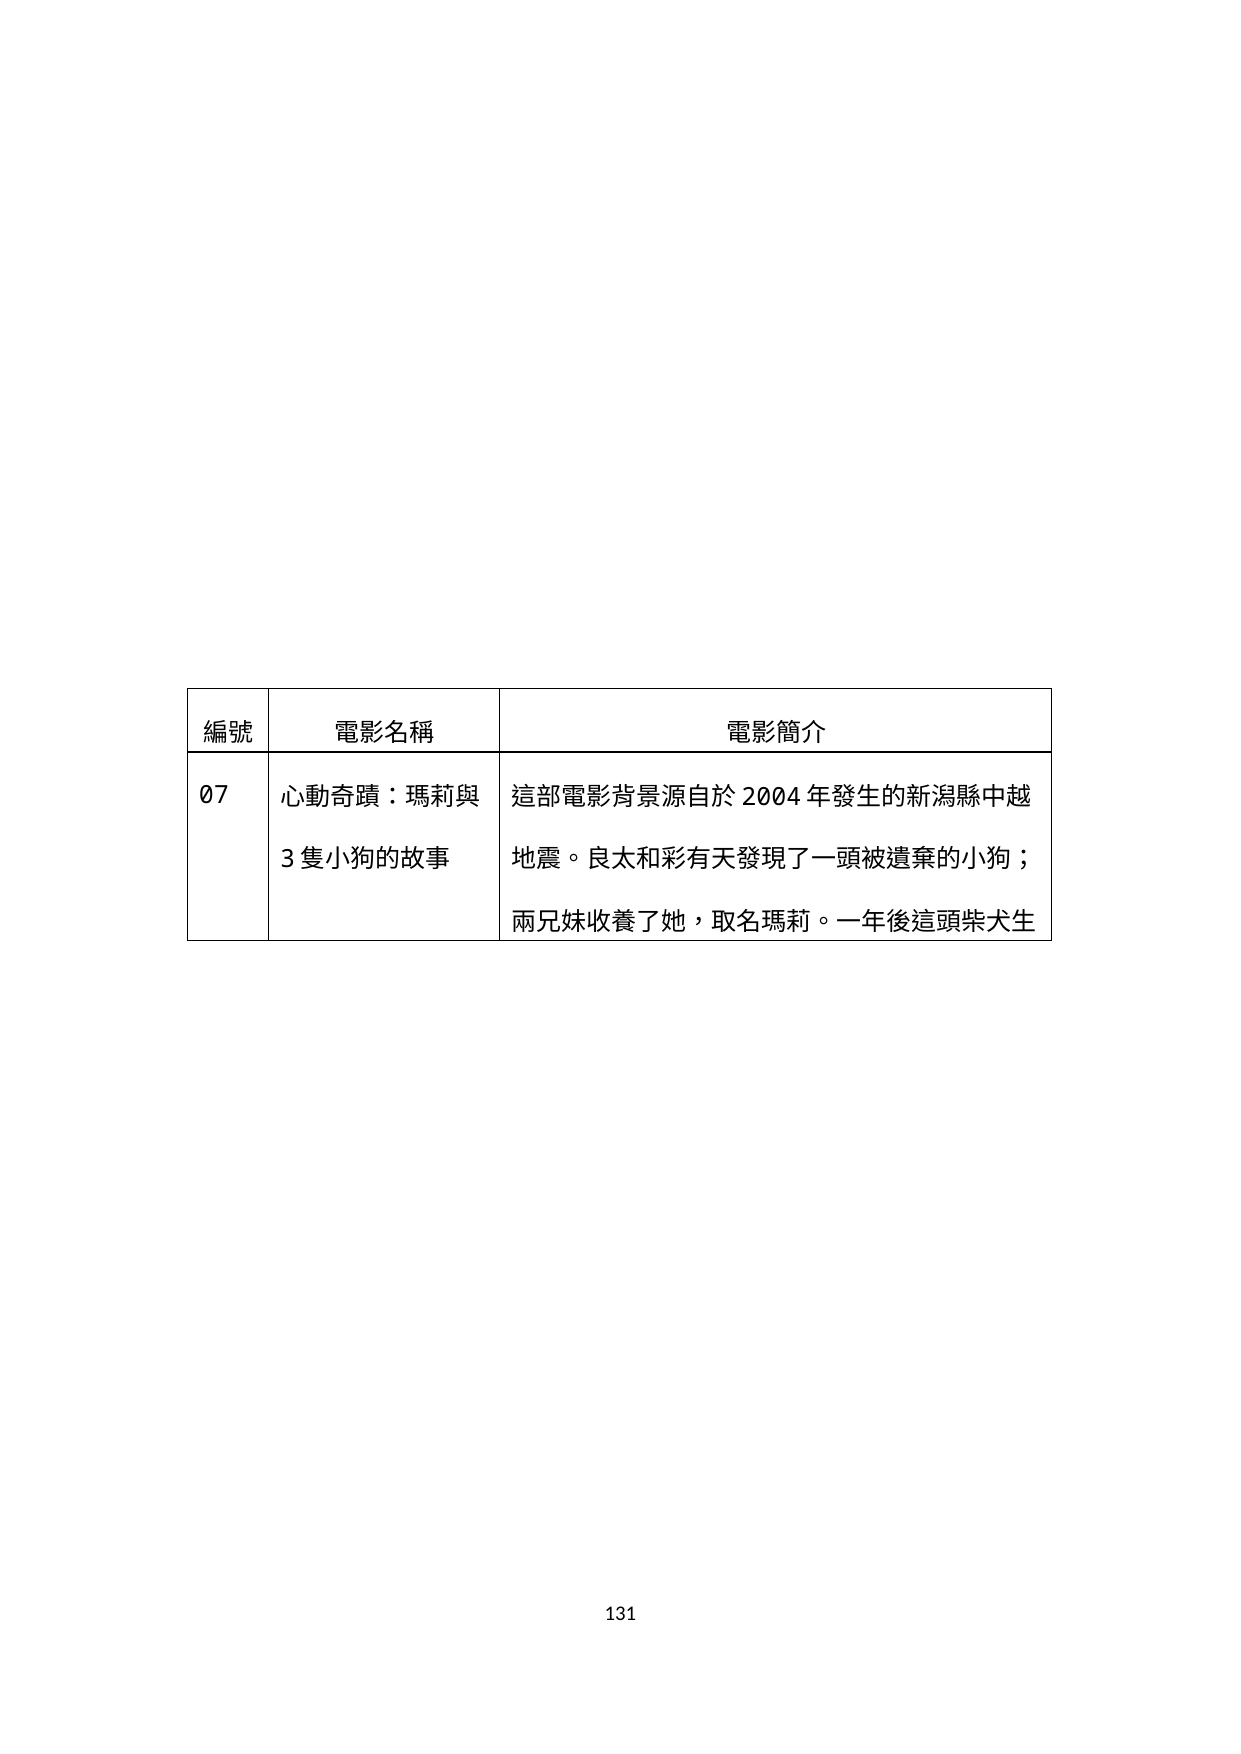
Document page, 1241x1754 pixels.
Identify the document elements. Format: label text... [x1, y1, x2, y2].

table_cell 這部電影背景源自於2004年發生的新潟縣中越地震。良太和彩有天發現了一頭被遺棄的小狗；兩兄妹收養了她，取名瑪莉。一年後這頭柴犬生 [500, 753, 1051, 940]
table_header 電影簡介 [500, 689, 1051, 751]
table_cell 07 [188, 753, 268, 940]
table_header 編號 [188, 689, 268, 751]
table_header 電影名稱 [269, 689, 499, 751]
table_cell 心動奇蹟：瑪莉與3隻小狗的故事 [269, 753, 499, 940]
